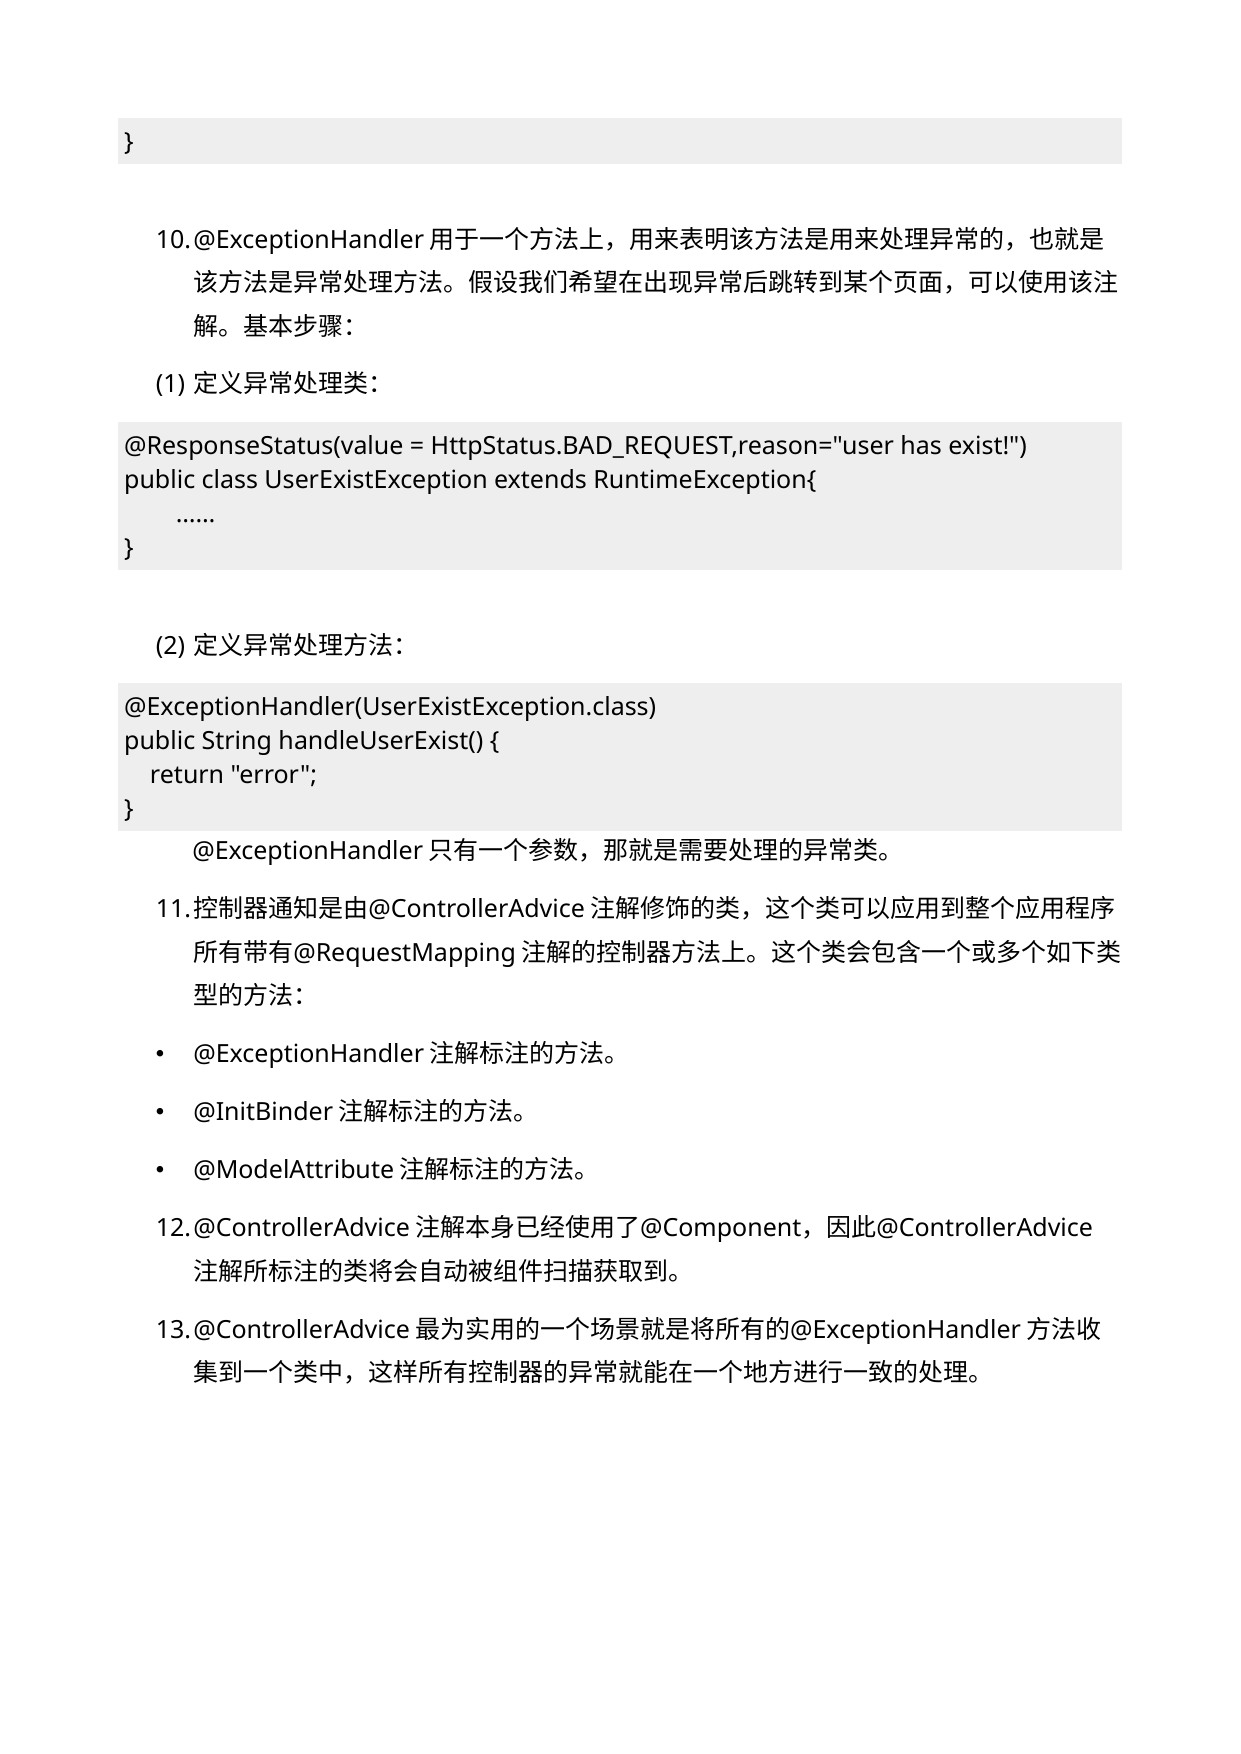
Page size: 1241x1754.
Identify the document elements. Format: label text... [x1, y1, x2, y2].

list @ControllerAdvice最为实用的一个场景就是将所有的@ExceptionHandler方法收集到一个类中，这样所有控制器的异常就能在一个地方进行一致的处理。 [156, 1309, 1122, 1389]
text @ExceptionHandler只有一个参数，那就是需要处理的异常类。 [118, 831, 1122, 867]
list @ExceptionHandler注解标注的方法。 [156, 1034, 1122, 1070]
table_header @ExceptionHandler(UserExistException.class) public String handleUserExist() { return "error"; } [118, 683, 1122, 831]
list @ExceptionHandler用于一个方法上，用来表明该方法是用来处理异常的，也就是该方法是异常处理方法。假设我们希望在出现异常后跳转到某个页面，可以使用该注解。基本步骤： [156, 219, 1122, 342]
list @ControllerAdvice注解本身已经使用了@Component，因此@ControllerAdvice注解所标注的类将会自动被组件扫描获取到。 [156, 1208, 1122, 1287]
list @ModelAttribute注解标注的方法。 [156, 1150, 1122, 1186]
list 定义异常处理类： [156, 364, 1122, 400]
list 定义异常处理方法： [156, 625, 1122, 661]
list @InitBinder注解标注的方法。 [156, 1092, 1122, 1128]
list 控制器通知是由@ControllerAdvice注解修饰的类，这个类可以应用到整个应用程序所有带有@RequestMapping注解的控制器方法上。这个类会包含一个或多个如下类型的方法： [156, 889, 1122, 1012]
table_header @ResponseStatus(value = HttpStatus.BAD_REQUEST,reason="user has exist!") public class UserExistException extends RuntimeException{ …… } [118, 422, 1122, 570]
table_header } [118, 118, 1122, 164]
